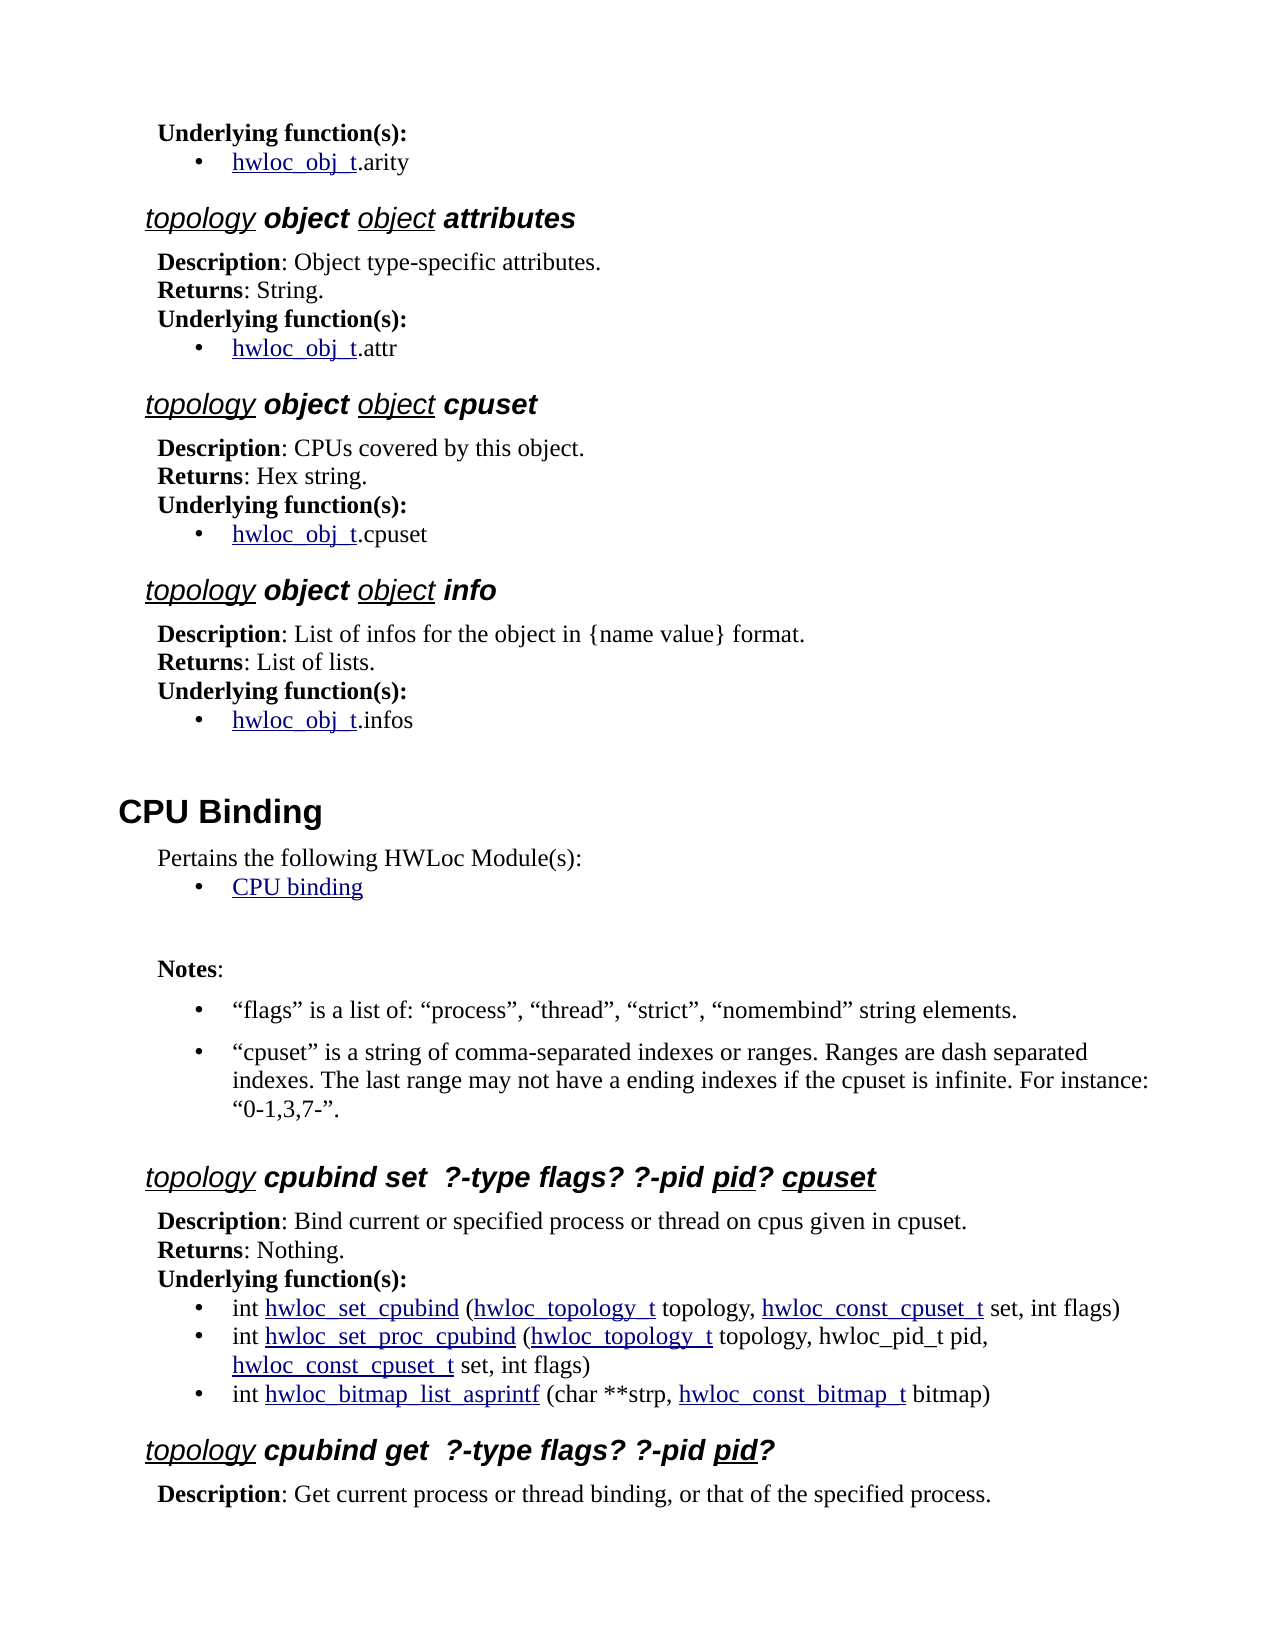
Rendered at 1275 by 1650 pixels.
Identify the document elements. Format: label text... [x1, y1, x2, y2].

list int hwloc_bitmap_list_asprintf (char **strp, hwloc_const_bitmap_t bitmap) [194, 1379, 1157, 1408]
list “cpuset” is a string of comma-separated indexes or ranges. Ranges are dash separated indexes. The last range may not have a ending indexes if the cpuset is infinite. For instance: “0-1,3,7-”. [194, 1037, 1157, 1123]
text Underlying function(s): [157, 118, 1157, 147]
list CPU binding [194, 872, 1157, 900]
text Returns: String. [157, 275, 1157, 304]
list hwloc_obj_t.attr [194, 333, 1157, 362]
text Returns: Hex string. [157, 461, 1157, 490]
subtitle topology object object attributes [145, 201, 1157, 234]
text Description: CPUs covered by this object. [157, 433, 1157, 461]
text Underlying function(s): [157, 1264, 1157, 1293]
list hwloc_obj_t.infos [194, 705, 1157, 734]
text Description: List of infos for the object in {name value} format. [157, 619, 1157, 647]
text Description: Bind current or specified process or thread on cpus given in cpuset. [157, 1206, 1157, 1235]
list “flags” is a list of: “process”, “thread”, “strict”, “nomembind” string elements. [194, 995, 1157, 1024]
text Underlying function(s): [157, 676, 1157, 705]
subtitle topology cpubind get ?-type flags? ?-pid pid? [145, 1433, 1157, 1466]
text Returns: Nothing. [157, 1235, 1157, 1264]
text Description: Get current process or thread binding, or that of the specified process. [157, 1479, 1157, 1507]
text Pertains the following HWLoc Module(s): [157, 843, 1157, 872]
text Underlying function(s): [157, 304, 1157, 333]
text Underlying function(s): [157, 490, 1157, 519]
text Returns: List of lists. [157, 647, 1157, 676]
list int hwloc_set_cpubind (hwloc_topology_t topology, hwloc_const_cpuset_t set, int flags) [194, 1293, 1157, 1321]
subtitle topology object object cpuset [145, 387, 1157, 420]
text Description: Object type-specific attributes. [157, 247, 1157, 275]
subtitle CPU Binding [118, 792, 1157, 831]
subtitle topology object object info [145, 573, 1157, 606]
text Notes: [157, 954, 1157, 983]
subtitle topology cpubind set ?-type flags? ?-pid pid? cpuset [145, 1160, 1157, 1194]
list hwloc_obj_t.arity [194, 147, 1157, 176]
list int hwloc_set_proc_cpubind (hwloc_topology_t topology, hwloc_pid_t pid, hwloc_const_cpuset_t set, int flags) [194, 1321, 1157, 1379]
list hwloc_obj_t.cpuset [194, 519, 1157, 548]
